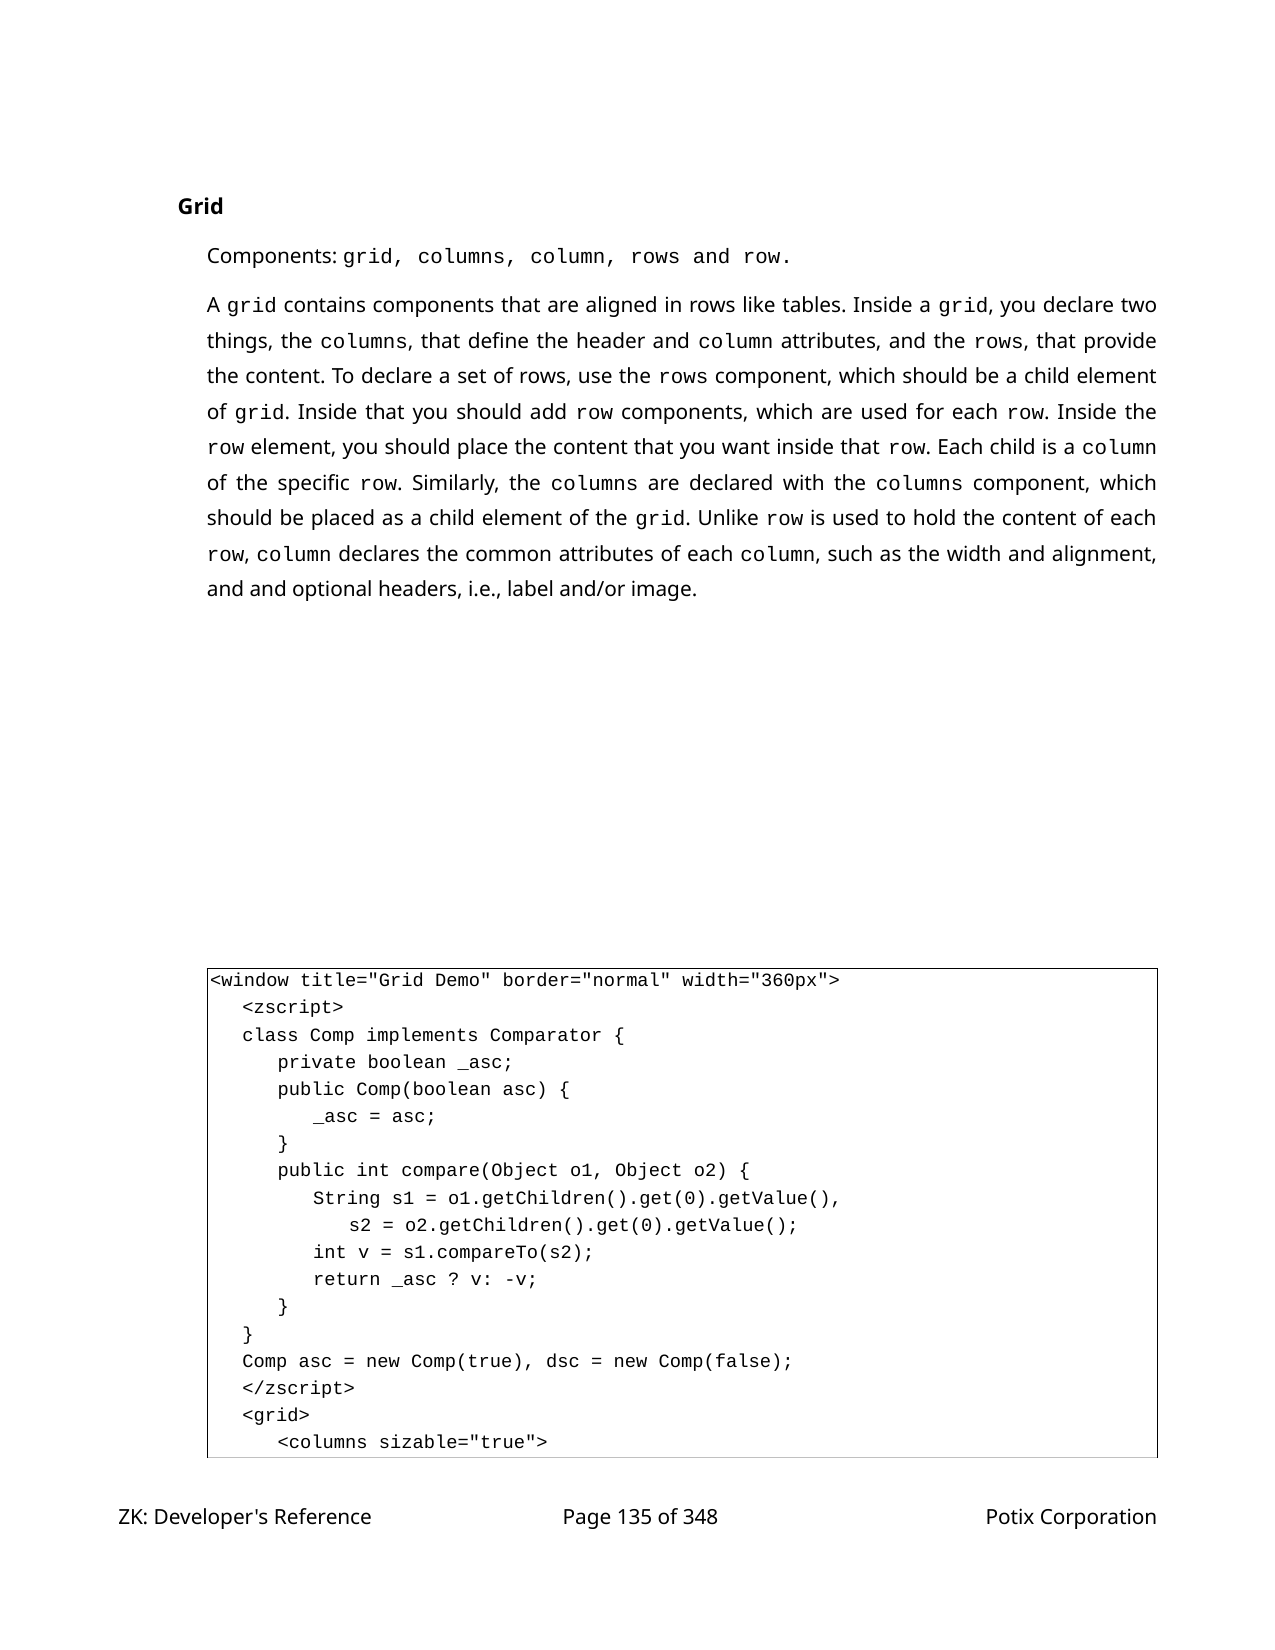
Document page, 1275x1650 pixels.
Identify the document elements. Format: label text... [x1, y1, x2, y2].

text class Comp implements Comparator { [208, 1022, 1157, 1047]
text </zscript> [208, 1376, 1157, 1400]
text private boolean _asc; [208, 1049, 1157, 1074]
text s2 = o2.getChildren().get(0).getValue(); [208, 1213, 1157, 1237]
text Components: grid, columns, column, rows and row. [207, 241, 1157, 270]
text A grid contains components that are aligned in rows like tables. Inside a grid, you declare two things, the columns, that define the header and column attributes, and the rows, that provide the content. To declare a set of rows, use the rows component, which should be a child element of grid. Inside that you should add row components, which are used for each row. Inside the row element, you should place the content that you want inside that row. Each child is a column of the specific row. Similarly, the columns are declared with the columns component, which should be placed as a child element of the grid. Unlike row is used to hold the content of each row, column declares the common attributes of each column, such as the width and alignment, and and optional headers, i.e., label and/or image. [207, 290, 1157, 603]
subtitle Grid [177, 191, 1157, 221]
text Comp asc = new Comp(true), dsc = new Comp(false); [208, 1349, 1157, 1373]
text String s1 = o1.getChildren().get(0).getValue(), [208, 1186, 1157, 1210]
text } [208, 1294, 1157, 1318]
text int v = s1.compareTo(s2); [208, 1240, 1157, 1264]
text public Comp(boolean asc) { [208, 1077, 1157, 1101]
text _asc = asc; [208, 1104, 1157, 1128]
text } [208, 1321, 1157, 1346]
text return _asc ? v: -v; [208, 1267, 1157, 1291]
text <columns sizable="true"> [208, 1430, 1157, 1457]
text <zscript> [208, 995, 1157, 1019]
text public int compare(Object o1, Object o2) { [208, 1158, 1157, 1183]
text <window title="Grid Demo" border="normal" width="360px"> [208, 969, 1157, 992]
text <grid> [208, 1403, 1157, 1427]
text } [208, 1131, 1157, 1155]
